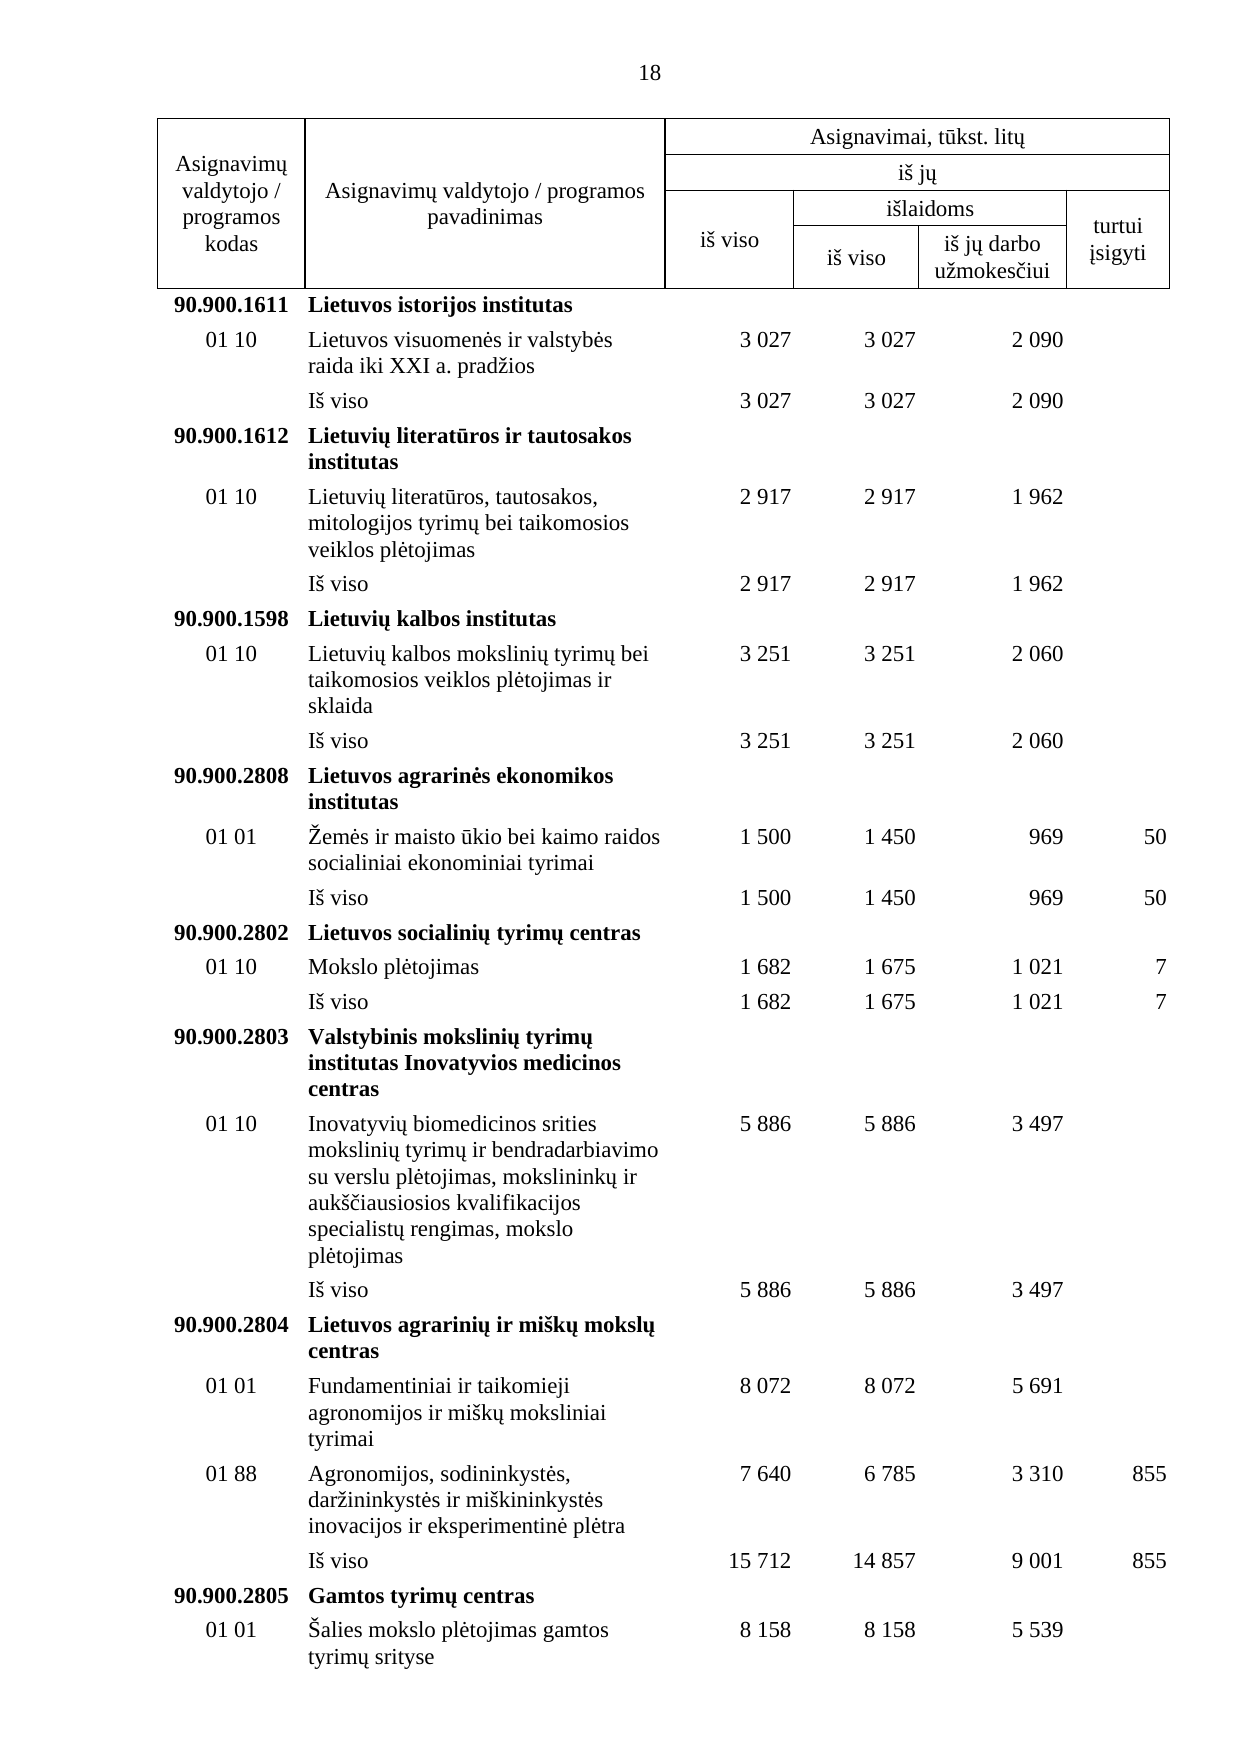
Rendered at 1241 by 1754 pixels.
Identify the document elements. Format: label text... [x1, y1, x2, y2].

table_cell 2 917 [665, 479, 794, 566]
table_cell [665, 758, 794, 819]
table_cell Inovatyvių biomedicinos srities mokslinių tyrimų ir bendradarbiavimo su verslu plėtojimas, mokslininkų ir aukščiausiosios kvalifikacijos specialistų rengimas, mokslo plėtojimas [305, 1106, 665, 1272]
table_cell [919, 1019, 1066, 1106]
table_cell 3 251 [665, 636, 794, 723]
table_cell 90.900.1612 [158, 418, 305, 479]
table_cell [158, 1543, 305, 1578]
table_cell 1 500 [665, 880, 794, 914]
table_cell Iš viso [305, 1543, 665, 1578]
table_cell [158, 1273, 305, 1307]
table_cell [158, 984, 305, 1018]
table_cell 3 497 [919, 1106, 1066, 1272]
table_cell 3 027 [794, 383, 918, 418]
table_cell iš jų darbo užmokesčiui [919, 226, 1066, 287]
table_cell [1066, 758, 1169, 819]
table_cell [794, 758, 918, 819]
table_cell 1 675 [794, 949, 918, 984]
table_cell [1066, 723, 1169, 758]
table_header Asignavimų valdytojo / programos kodas [158, 119, 304, 287]
table_cell Mokslo plėtojimas [305, 949, 665, 984]
table_cell [665, 1307, 794, 1368]
table_cell [665, 915, 794, 949]
table_cell [1066, 636, 1169, 723]
table_cell [919, 915, 1066, 949]
table_cell [794, 1307, 918, 1368]
table_cell 01 10 [158, 479, 305, 566]
table_cell [1066, 1578, 1169, 1612]
table_cell 15 712 [665, 1543, 794, 1578]
table_cell 7 [1066, 949, 1169, 984]
table_cell 90.900.2808 [158, 758, 305, 819]
table_cell 3 251 [794, 723, 918, 758]
table_cell [1066, 915, 1169, 949]
table_cell 90.900.2803 [158, 1019, 305, 1106]
table_cell 855 [1066, 1456, 1169, 1543]
table_cell 1 021 [919, 984, 1066, 1018]
table_cell 01 10 [158, 949, 305, 984]
table_cell 3 497 [919, 1273, 1066, 1307]
table_cell Lietuvių kalbos institutas [305, 601, 665, 636]
table_cell [794, 915, 918, 949]
table_cell 2 917 [794, 479, 918, 566]
table_cell 1 682 [665, 949, 794, 984]
table_cell 5 886 [665, 1106, 794, 1272]
table_cell 01 88 [158, 1456, 305, 1543]
table_cell 90.900.1598 [158, 601, 305, 636]
table_cell 1 021 [919, 949, 1066, 984]
table_cell Iš viso [305, 383, 665, 418]
table_cell 2 090 [919, 383, 1066, 418]
table_cell [1066, 289, 1169, 322]
table_cell 8 158 [794, 1612, 918, 1673]
table_cell Lietuvių literatūros ir tautosakos institutas [305, 418, 665, 479]
table_cell 50 [1066, 880, 1169, 914]
table_cell 01 10 [158, 322, 305, 383]
table_cell 8 072 [665, 1368, 794, 1456]
table_cell 969 [919, 880, 1066, 914]
table_cell [919, 1578, 1066, 1612]
table_cell Iš viso [305, 566, 665, 601]
table_cell 1 450 [794, 880, 918, 914]
table_cell [1066, 479, 1169, 566]
table_cell [665, 289, 794, 322]
table_cell [919, 601, 1066, 636]
table_cell Lietuvių kalbos mokslinių tyrimų bei taikomosios veiklos plėtojimas ir sklaida [305, 636, 665, 723]
table_cell iš viso [794, 226, 918, 287]
table_cell 2 917 [665, 566, 794, 601]
table_cell 8 072 [794, 1368, 918, 1456]
table_cell [919, 418, 1066, 479]
table_cell 6 785 [794, 1456, 918, 1543]
table_cell [1066, 601, 1169, 636]
table_cell 1 962 [919, 479, 1066, 566]
table_cell 01 10 [158, 1106, 305, 1272]
table_cell 1 962 [919, 566, 1066, 601]
table_header Asignavimų valdytojo / programos pavadinimas [306, 119, 664, 287]
table_cell [1066, 383, 1169, 418]
table_cell Lietuvių literatūros, tautosakos, mitologijos tyrimų bei taikomosios veiklos plėtojimas [305, 479, 665, 566]
table_cell 1 675 [794, 984, 918, 1018]
table_cell [665, 601, 794, 636]
table_cell 2 060 [919, 636, 1066, 723]
table_cell 5 886 [794, 1106, 918, 1272]
table_cell [158, 566, 305, 601]
table_cell [1066, 322, 1169, 383]
table_cell Fundamentiniai ir taikomieji agronomijos ir miškų moksliniai tyrimai [305, 1368, 665, 1456]
table_cell [794, 1019, 918, 1106]
table_cell iš viso [666, 191, 793, 287]
table_cell Iš viso [305, 984, 665, 1018]
table_cell [665, 1019, 794, 1106]
table_cell [1066, 1106, 1169, 1272]
table_cell [1066, 566, 1169, 601]
table_cell [919, 758, 1066, 819]
table_cell Valstybinis mokslinių tyrimų institutas Inovatyvios medicinos centras [305, 1019, 665, 1106]
table_cell 3 027 [665, 383, 794, 418]
table_cell Žemės ir maisto ūkio bei kaimo raidos socialiniai ekonominiai tyrimai [305, 819, 665, 880]
table_cell [794, 601, 918, 636]
table_cell Gamtos tyrimų centras [305, 1578, 665, 1612]
table_cell 969 [919, 819, 1066, 880]
table_cell 1 682 [665, 984, 794, 1018]
table_cell 01 10 [158, 636, 305, 723]
table_cell 7 [1066, 984, 1169, 1018]
table_cell 1 450 [794, 819, 918, 880]
table_cell [794, 1578, 918, 1612]
table_cell 90.900.2802 [158, 915, 305, 949]
table_cell 01 01 [158, 1368, 305, 1456]
table_cell [158, 880, 305, 914]
table_cell 3 310 [919, 1456, 1066, 1543]
table_cell 01 01 [158, 819, 305, 880]
table_cell Lietuvos socialinių tyrimų centras [305, 915, 665, 949]
table_cell 5 886 [794, 1273, 918, 1307]
table_cell Iš viso [305, 1273, 665, 1307]
table_cell [158, 723, 305, 758]
table_cell 90.900.1611 [158, 289, 305, 322]
table_cell 2 060 [919, 723, 1066, 758]
table_cell 50 [1066, 819, 1169, 880]
table_cell [665, 418, 794, 479]
table_cell 2 917 [794, 566, 918, 601]
table_cell 90.900.2805 [158, 1578, 305, 1612]
table_cell [1066, 1368, 1169, 1456]
table_cell [665, 1578, 794, 1612]
table_cell 01 01 [158, 1612, 305, 1673]
table_cell [1066, 1307, 1169, 1368]
table_cell [919, 1307, 1066, 1368]
table_cell 3 027 [794, 322, 918, 383]
table_cell [794, 418, 918, 479]
table_cell Šalies mokslo plėtojimas gamtos tyrimų srityse [305, 1612, 665, 1673]
table_cell Lietuvos visuomenės ir valstybės raida iki XXI a. pradžios [305, 322, 665, 383]
table_cell [1066, 1019, 1169, 1106]
table_cell [794, 289, 918, 322]
table_cell turtui įsigyti [1067, 191, 1169, 287]
table_cell 3 027 [665, 322, 794, 383]
table_cell 5 691 [919, 1368, 1066, 1456]
table_cell Lietuvos agrarinės ekonomikos institutas [305, 758, 665, 819]
table_cell Agronomijos, sodininkystės, daržininkystės ir miškininkystės inovacijos ir eksperimentinė plėtra [305, 1456, 665, 1543]
table_cell 5 539 [919, 1612, 1066, 1673]
table_cell 3 251 [794, 636, 918, 723]
table_cell Iš viso [305, 723, 665, 758]
table_cell [919, 289, 1066, 322]
table_cell 90.900.2804 [158, 1307, 305, 1368]
table_cell 3 251 [665, 723, 794, 758]
table_cell 9 001 [919, 1543, 1066, 1578]
table_cell 855 [1066, 1543, 1169, 1578]
table_cell [158, 383, 305, 418]
table_cell 5 886 [665, 1273, 794, 1307]
table_cell 2 090 [919, 322, 1066, 383]
table_cell Lietuvos istorijos institutas [305, 289, 665, 322]
table_cell [1066, 1612, 1169, 1673]
table_cell iš jų [666, 155, 1169, 189]
table_cell [1066, 1273, 1169, 1307]
table_cell [1066, 418, 1169, 479]
table_header Asignavimai, tūkst. litų [666, 119, 1169, 154]
table_cell 8 158 [665, 1612, 794, 1673]
table_cell 14 857 [794, 1543, 918, 1578]
table_cell 7 640 [665, 1456, 794, 1543]
table_cell Lietuvos agrarinių ir miškų mokslų centras [305, 1307, 665, 1368]
table_cell Iš viso [305, 880, 665, 914]
table_cell išlaidoms [794, 191, 1066, 225]
table_cell 1 500 [665, 819, 794, 880]
